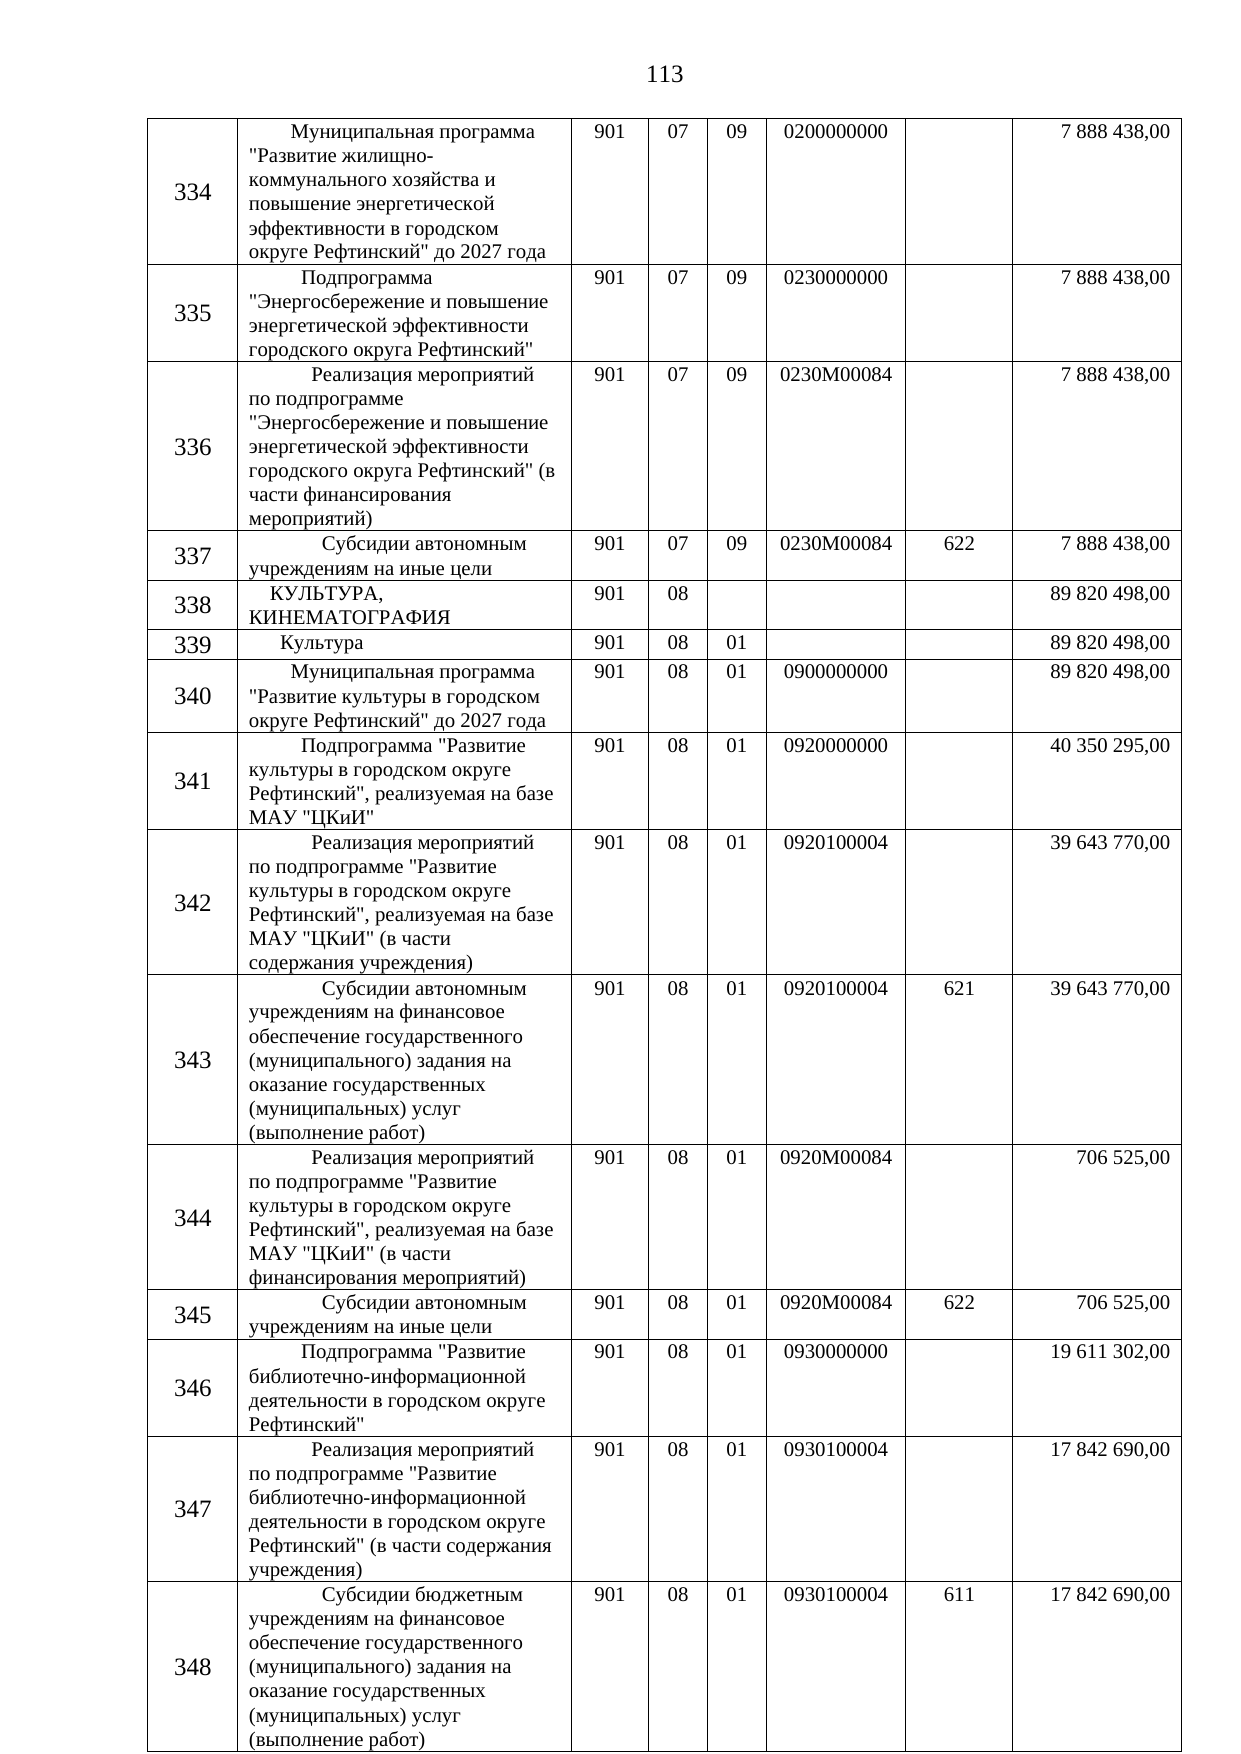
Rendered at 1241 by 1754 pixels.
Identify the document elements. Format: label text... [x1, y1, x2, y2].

table_cell 01 [708, 1437, 766, 1581]
table_cell 901 [572, 733, 648, 829]
table_cell 341 [148, 733, 237, 829]
table_cell 901 [572, 1437, 648, 1581]
table_cell 09 [708, 531, 766, 579]
table_cell 01 [708, 1582, 766, 1751]
table_cell 335 [148, 265, 237, 361]
table_cell [906, 830, 1012, 974]
table_cell 08 [649, 1290, 707, 1338]
table_cell 901 [572, 975, 648, 1144]
table_cell 338 [148, 581, 237, 629]
table_cell 0920М00084 [767, 1145, 905, 1289]
table_cell 07 [649, 265, 707, 361]
table_cell 17 842 690,00 [1013, 1582, 1181, 1751]
table_cell 706 525,00 [1013, 1145, 1181, 1289]
table_cell 07 [649, 119, 707, 263]
table_cell Подпрограмма "Развитие библиотечно-информационной деятельности в городском округе Рефтинский" [238, 1340, 571, 1436]
table_cell 09 [708, 265, 766, 361]
table_cell 08 [649, 1145, 707, 1289]
table_cell Культура [238, 630, 571, 658]
table_cell 342 [148, 830, 237, 974]
table_cell 0230М00084 [767, 531, 905, 579]
table_cell 01 [708, 1340, 766, 1436]
table_cell 901 [572, 1145, 648, 1289]
table_cell 901 [572, 1582, 648, 1751]
table_cell 07 [649, 531, 707, 579]
table_cell [708, 581, 766, 629]
table_cell 08 [649, 1437, 707, 1581]
table_cell Реализация мероприятий по подпрограмме "Развитие библиотечно-информационной деятельности в городском округе Рефтинский" (в части содержания учреждения) [238, 1437, 571, 1581]
table_cell 901 [572, 265, 648, 361]
table_cell 19 611 302,00 [1013, 1340, 1181, 1436]
table_cell 340 [148, 660, 237, 732]
table_cell 344 [148, 1145, 237, 1289]
table_cell 01 [708, 1145, 766, 1289]
table_cell 0930000000 [767, 1340, 905, 1436]
table_cell 622 [906, 1290, 1012, 1338]
table_cell 621 [906, 975, 1012, 1144]
table_cell 08 [649, 581, 707, 629]
table_cell 0930100004 [767, 1437, 905, 1581]
table_cell [767, 630, 905, 658]
table_cell [906, 119, 1012, 263]
table_cell 39 643 770,00 [1013, 830, 1181, 974]
table_cell 901 [572, 581, 648, 629]
table_cell [906, 581, 1012, 629]
table_cell 08 [649, 830, 707, 974]
table_cell 07 [649, 362, 707, 530]
table_cell 339 [148, 630, 237, 658]
table_cell [906, 660, 1012, 732]
table_cell 901 [572, 630, 648, 658]
table_cell 89 820 498,00 [1013, 660, 1181, 732]
table_cell 901 [572, 830, 648, 974]
table_cell 901 [572, 1340, 648, 1436]
table_cell 0930100004 [767, 1582, 905, 1751]
table_cell 08 [649, 630, 707, 658]
table_cell 336 [148, 362, 237, 530]
table_cell 08 [649, 660, 707, 732]
table_cell 01 [708, 1290, 766, 1338]
table_cell [906, 630, 1012, 658]
table_cell [906, 1437, 1012, 1581]
table_cell 01 [708, 630, 766, 658]
table_cell 901 [572, 1290, 648, 1338]
table_cell 39 643 770,00 [1013, 975, 1181, 1144]
table_cell Реализация мероприятий по подпрограмме "Развитие культуры в городском округе Рефтинский", реализуемая на базе МАУ "ЦКиИ" (в части содержания учреждения) [238, 830, 571, 974]
table_cell 348 [148, 1582, 237, 1751]
table_cell Реализация мероприятий по подпрограмме "Развитие культуры в городском округе Рефтинский", реализуемая на базе МАУ "ЦКиИ" (в части финансирования мероприятий) [238, 1145, 571, 1289]
table_cell 0920000000 [767, 733, 905, 829]
table_cell 901 [572, 660, 648, 732]
table_cell 08 [649, 1340, 707, 1436]
table_cell 0920100004 [767, 830, 905, 974]
table_cell 08 [649, 975, 707, 1144]
table_cell 89 820 498,00 [1013, 581, 1181, 629]
table_cell [906, 362, 1012, 530]
table_cell 0200000000 [767, 119, 905, 263]
table_cell [906, 265, 1012, 361]
table_cell 09 [708, 362, 766, 530]
table_cell 346 [148, 1340, 237, 1436]
table_cell [906, 1145, 1012, 1289]
table_cell 09 [708, 119, 766, 263]
table_cell [767, 581, 905, 629]
table_cell Субсидии автономным учреждениям на иные цели [238, 1290, 571, 1338]
table_cell Субсидии бюджетным учреждениям на финансовое обеспечение государственного (муниципального) задания на оказание государственных (муниципальных) услуг (выполнение работ) [238, 1582, 571, 1751]
table_cell 611 [906, 1582, 1012, 1751]
table_cell 0920М00084 [767, 1290, 905, 1338]
table_cell [906, 1340, 1012, 1436]
table_cell Муниципальная программа "Развитие культуры в городском округе Рефтинский" до 2027 года [238, 660, 571, 732]
table_cell 01 [708, 660, 766, 732]
table_cell 01 [708, 830, 766, 974]
table_cell 706 525,00 [1013, 1290, 1181, 1338]
table_cell Подпрограмма "Развитие культуры в городском округе Рефтинский", реализуемая на базе МАУ "ЦКиИ" [238, 733, 571, 829]
table_cell 7 888 438,00 [1013, 362, 1181, 530]
table_cell 0900000000 [767, 660, 905, 732]
table_cell 0230000000 [767, 265, 905, 361]
table_cell Реализация мероприятий по подпрограмме "Энергосбережение и повышение энергетической эффективности городского округа Рефтинский" (в части финансирования мероприятий) [238, 362, 571, 530]
table_cell 345 [148, 1290, 237, 1338]
table_cell 08 [649, 733, 707, 829]
table_cell Субсидии автономным учреждениям на иные цели [238, 531, 571, 579]
table_cell Муниципальная программа "Развитие жилищно-коммунального хозяйства и повышение энергетической эффективности в городском округе Рефтинский" до 2027 года [238, 119, 571, 263]
table_cell 0230М00084 [767, 362, 905, 530]
table_cell Субсидии автономным учреждениям на финансовое обеспечение государственного (муниципального) задания на оказание государственных (муниципальных) услуг (выполнение работ) [238, 975, 571, 1144]
table_cell Подпрограмма "Энергосбережение и повышение энергетической эффективности городского округа Рефтинский" [238, 265, 571, 361]
table_cell 7 888 438,00 [1013, 531, 1181, 579]
table_cell 343 [148, 975, 237, 1144]
table_cell 334 [148, 119, 237, 263]
table_cell [906, 733, 1012, 829]
table_cell 337 [148, 531, 237, 579]
table_cell 347 [148, 1437, 237, 1581]
table_cell 7 888 438,00 [1013, 119, 1181, 263]
table_cell КУЛЬТУРА, КИНЕМАТОГРАФИЯ [238, 581, 571, 629]
table_cell 901 [572, 362, 648, 530]
table_cell 01 [708, 733, 766, 829]
table_cell 622 [906, 531, 1012, 579]
table_cell 17 842 690,00 [1013, 1437, 1181, 1581]
table_cell 901 [572, 531, 648, 579]
table_cell 0920100004 [767, 975, 905, 1144]
table_cell 01 [708, 975, 766, 1144]
table_cell 7 888 438,00 [1013, 265, 1181, 361]
table_cell 40 350 295,00 [1013, 733, 1181, 829]
table_cell 08 [649, 1582, 707, 1751]
table_cell 901 [572, 119, 648, 263]
table_cell 89 820 498,00 [1013, 630, 1181, 658]
